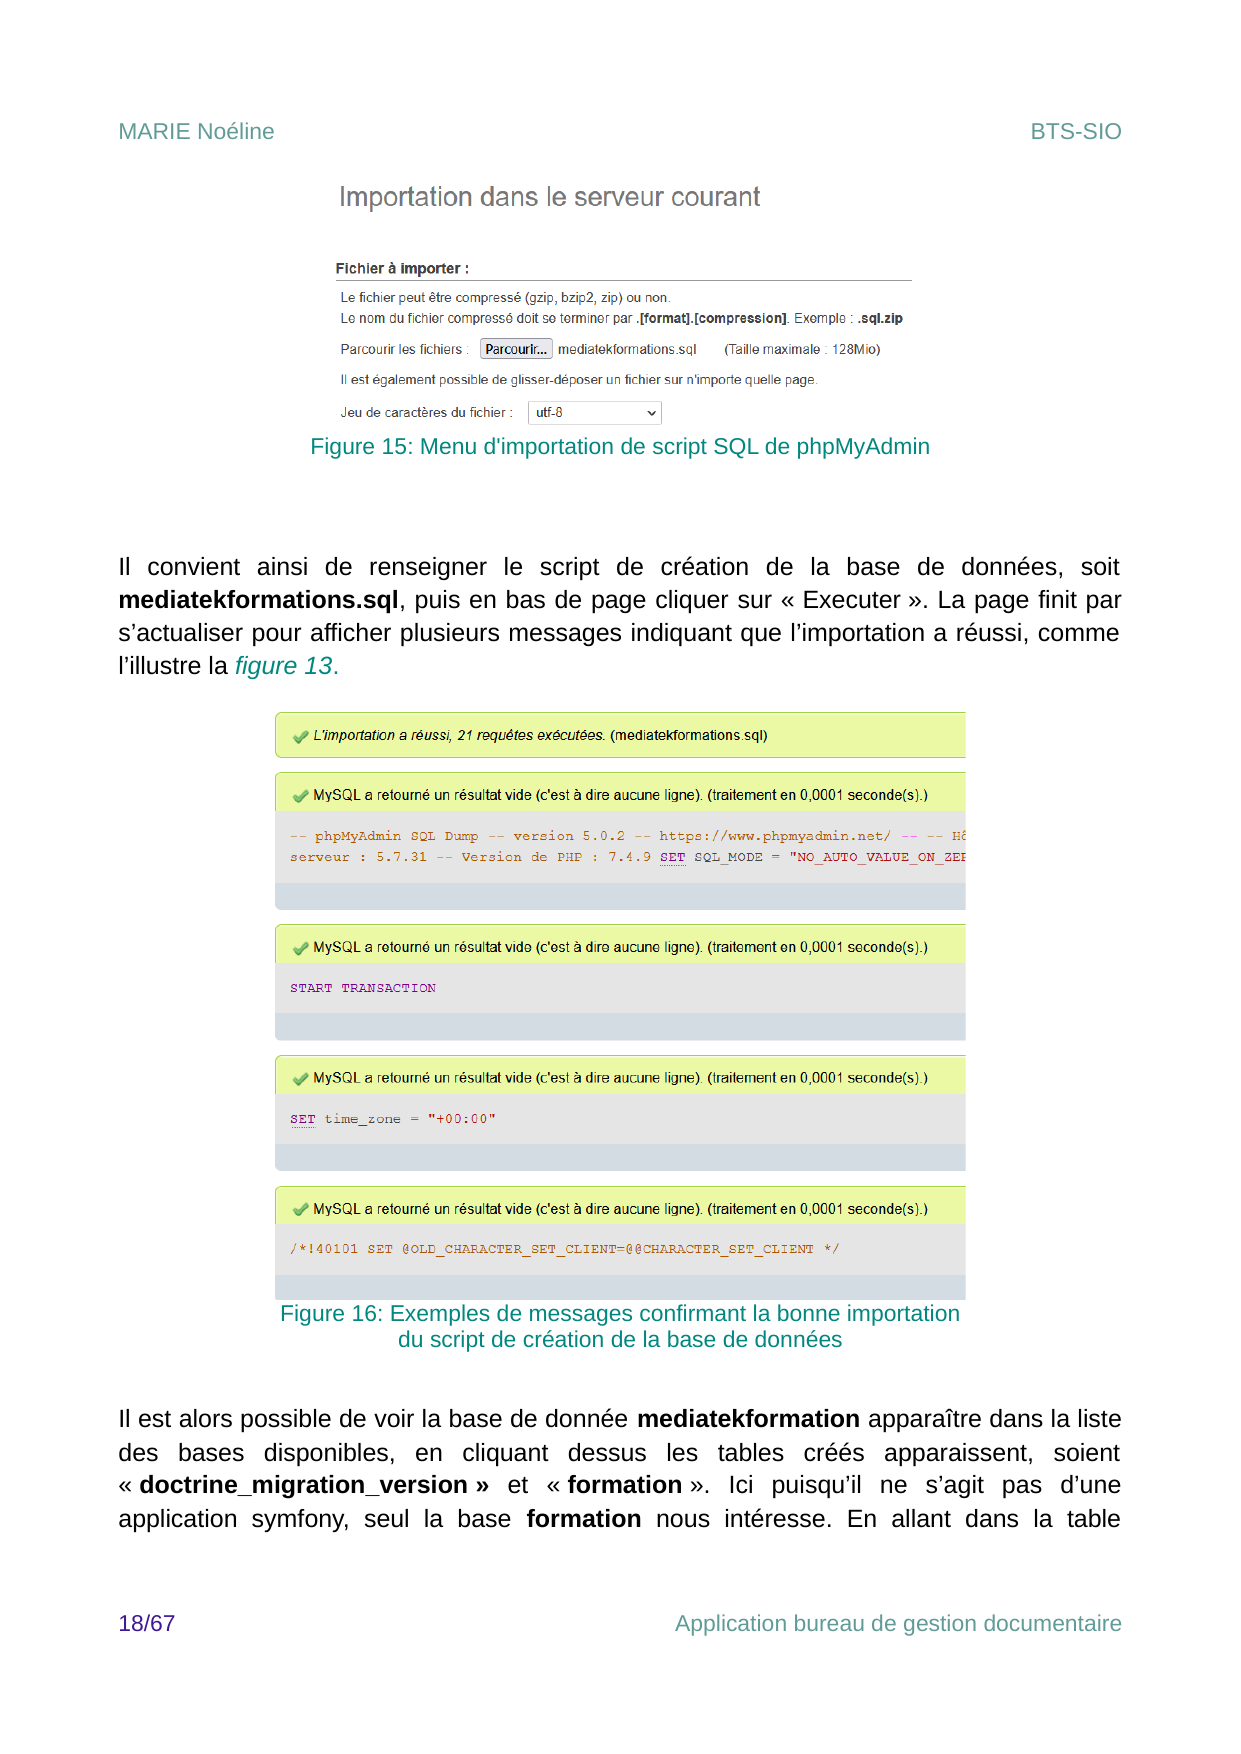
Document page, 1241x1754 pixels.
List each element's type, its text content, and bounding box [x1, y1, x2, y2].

picture [274, 711, 966, 1300]
text Figure 15: Menu d'importation de script SQL de phpMyAdmin [310, 186, 931, 459]
text Figure 16: Exemples de messages confirmant la bonne importation du script de création de la base de données [267, 1300, 973, 1353]
text Il est alors possible de voir la base de donnée mediatekformation apparaître dans la liste des bases disponibles, en cliquant dessus les tables créés apparaissent, soient « doctrine_migration_version » et « formation ». Ici puisqu’il ne s’agit pas d’une application symfony, seul la base formation nous intéresse. En allant dans la table [118, 1404, 1122, 1532]
text Il convient ainsi de renseigner le script de création de la base de données, soit mediatekformations.sql, puis en bas de page cliquer sur « Executer ». La page finit par s’actualiser pour afficher plusieurs messages indiquant que l’importation a réussi, comme l’illustre la figure 13. [118, 552, 1122, 679]
picture [328, 186, 912, 434]
